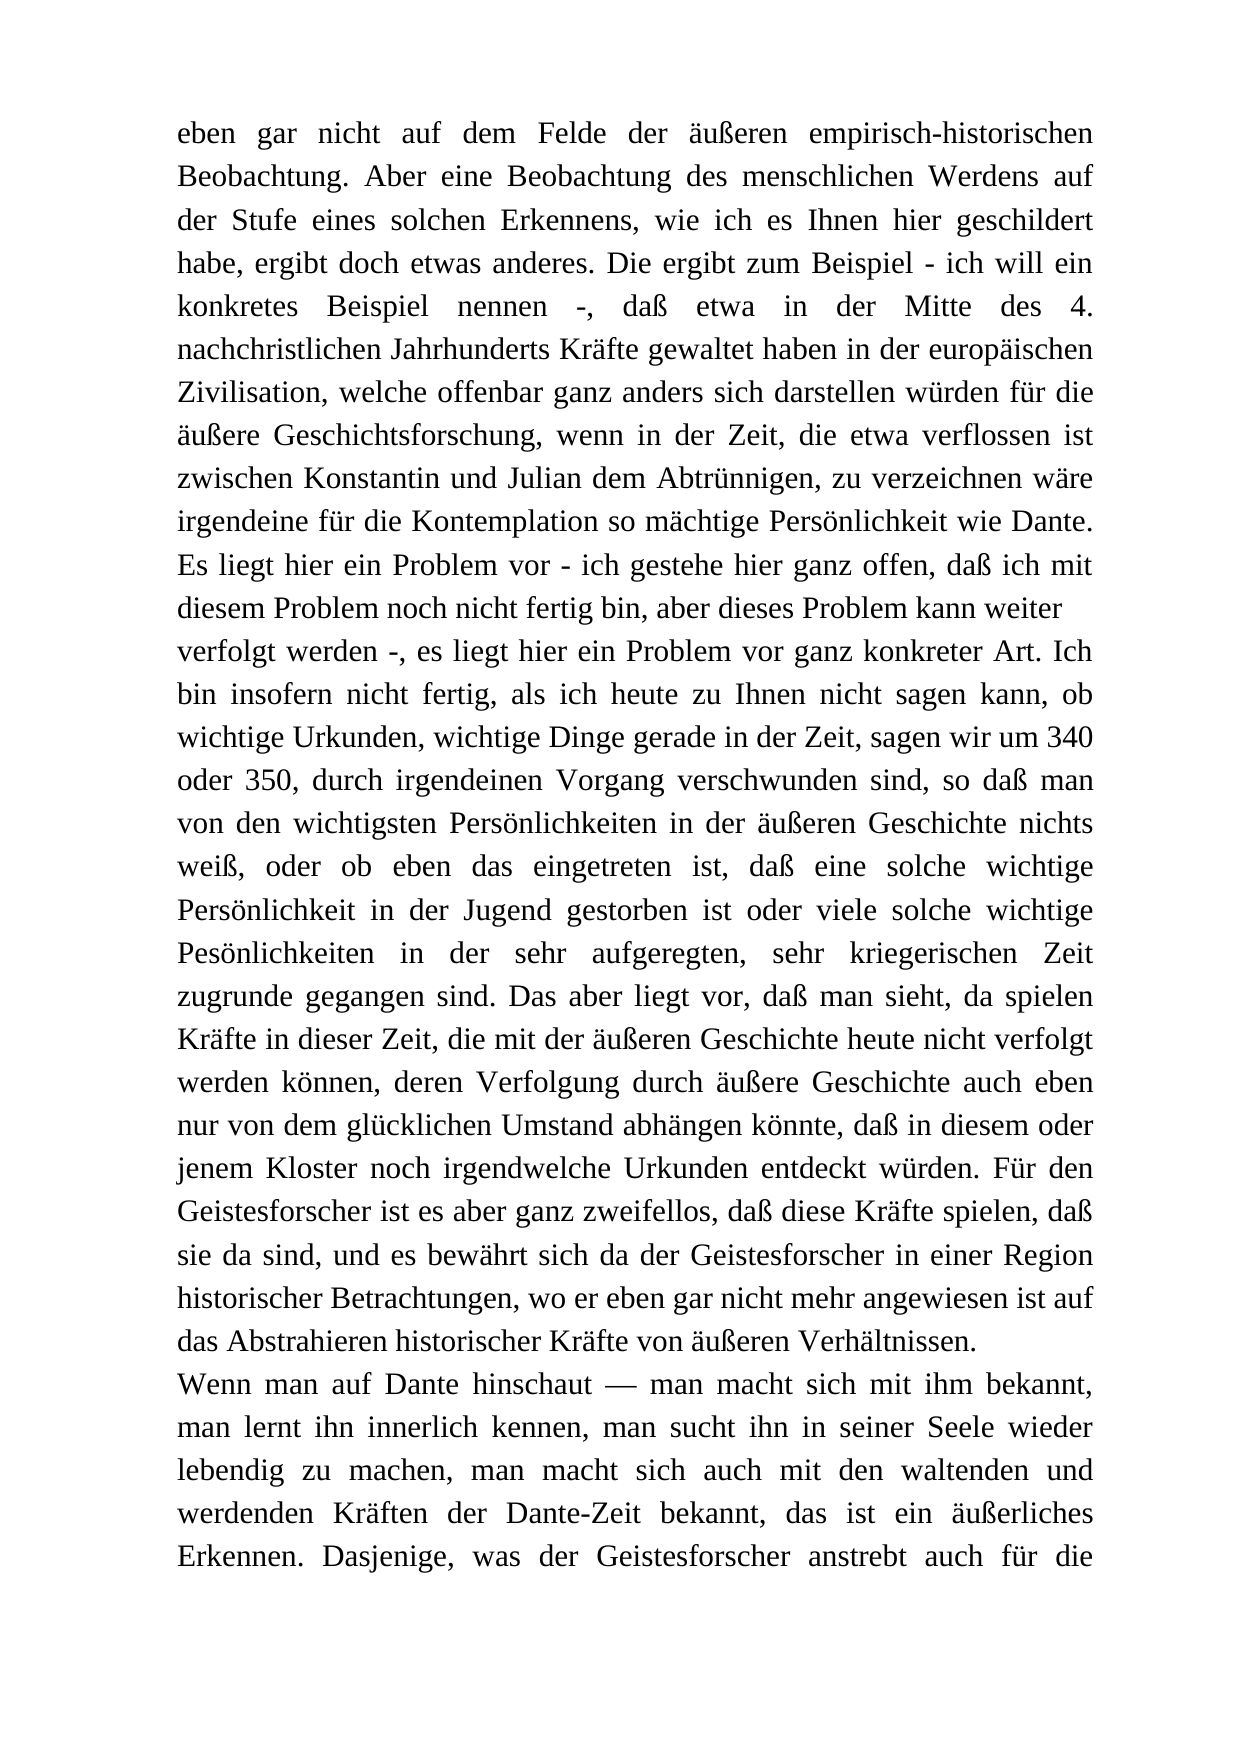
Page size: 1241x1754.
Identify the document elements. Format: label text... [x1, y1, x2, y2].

text Wenn man auf Dante hinschaut — man macht sich mit ihm bekannt, man lernt ihn innerlich kennen, man sucht ihn in seiner Seele wieder lebendig zu machen, man macht sich auch mit den waltenden und werdenden Kräften der Dante-Zeit bekannt, das ist ein äußerliches Erkennen. Dasjenige, was der Geistesforscher anstrebt auch für die [177, 1365, 1094, 1574]
text eben gar nicht auf dem Felde der äußeren empirisch-historischen Beobachtung. Aber eine Beobachtung des menschlichen Werdens auf der Stufe eines solchen Erkennens, wie ich es Ihnen hier geschildert habe, ergibt doch etwas anderes. Die ergibt zum Beispiel - ich will ein konkretes Beispiel nennen -, daß etwa in der Mitte des 4. nachchristlichen Jahrhunderts Kräfte gewaltet haben in der europäischen Zivilisation, welche offenbar ganz anders sich darstellen würden für die äußere Geschichtsforschung, wenn in der Zeit, die etwa verflossen ist zwischen Konstantin und Julian dem Abtrünnigen, zu verzeichnen wäre irgendeine für die Kontemplation so mächtige Persönlichkeit wie Dante. Es liegt hier ein Problem vor - ich gestehe hier ganz offen, daß ich mit diesem Problem noch nicht fertig bin, aber dieses Problem kann weiter [177, 114, 1094, 625]
text verfolgt werden -, es liegt hier ein Problem vor ganz konkreter Art. Ich bin insofern nicht fertig, als ich heute zu Ihnen nicht sagen kann, ob wichtige Urkunden, wichtige Dinge gerade in der Zeit, sagen wir um 340 oder 350, durch irgendeinen Vorgang verschwunden sind, so daß man von den wichtigsten Persönlichkeiten in der äußeren Geschichte nichts weiß, oder ob eben das eingetreten ist, daß eine solche wichtige Persönlichkeit in der Jugend gestorben ist oder viele solche wichtige Pesönlichkeiten in der sehr aufgeregten, sehr kriegerischen Zeit zugrunde gegangen sind. Das aber liegt vor, daß man sieht, da spielen Kräfte in dieser Zeit, die mit der äußeren Geschichte heute nicht verfolgt werden können, deren Verfolgung durch äußere Geschichte auch eben nur von dem glücklichen Umstand abhängen könnte, daß in diesem oder jenem Kloster noch irgendwelche Urkunden entdeckt würden. Für den Geistesforscher ist es aber ganz zweifellos, daß diese Kräfte spielen, daß sie da sind, und es bewährt sich da der Geistesforscher in einer Region historischer Betrachtungen, wo er eben gar nicht mehr angewiesen ist auf das Abstrahieren historischer Kräfte von äußeren Verhältnissen. [177, 632, 1094, 1358]
